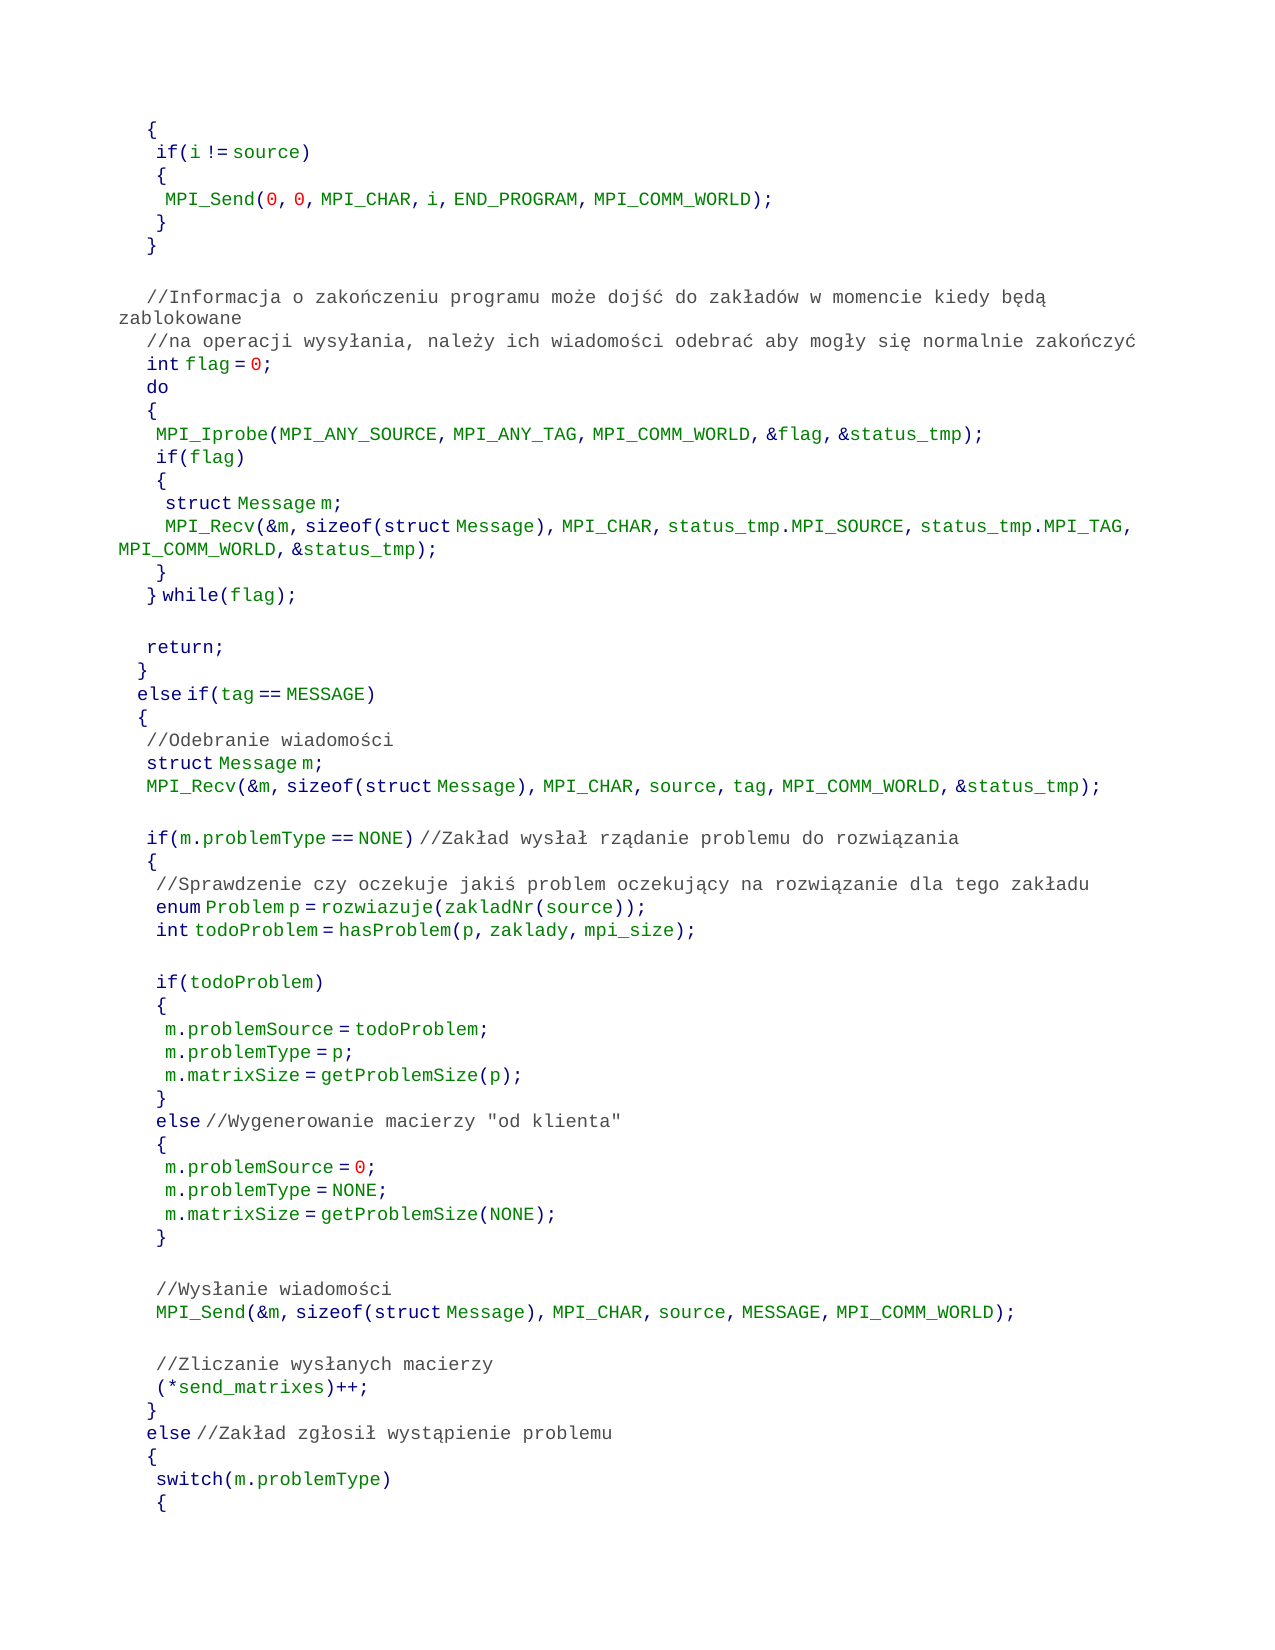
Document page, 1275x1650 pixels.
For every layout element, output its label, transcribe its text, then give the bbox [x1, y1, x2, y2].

text } [118, 1226, 1157, 1249]
text int flag = 0; [118, 353, 1157, 376]
text { [118, 399, 1157, 422]
text int todoProblem = hasProblem(p, zaklady, mpi_size); [118, 919, 1157, 942]
text m.matrixSize = getProblemSize(NONE); [118, 1202, 1157, 1226]
text struct Message m; [118, 752, 1157, 775]
text { [118, 1133, 1157, 1156]
text (*send_matrixes)++; [118, 1376, 1157, 1399]
text } [118, 659, 1157, 682]
text { [118, 1445, 1157, 1468]
text } [118, 561, 1157, 584]
text //na operacji wysyłania, należy ich wiadomości odebrać aby mogły się normalnie zakończyć [118, 330, 1157, 353]
text { [118, 1491, 1157, 1514]
text MPI_Send(&m, sizeof(struct Message), MPI_CHAR, source, MESSAGE, MPI_COMM_WORLD); [118, 1301, 1157, 1324]
text //Zliczanie wysłanych macierzy [118, 1352, 1157, 1376]
text m.problemType = p; [118, 1041, 1157, 1064]
text } [118, 1399, 1157, 1422]
text return; [118, 636, 1157, 659]
text m.problemType = NONE; [118, 1179, 1157, 1202]
text m.problemSource = todoProblem; [118, 1017, 1157, 1041]
text } [118, 211, 1157, 234]
text { [118, 706, 1157, 729]
text if(flag) [118, 446, 1157, 469]
text //Wysłanie wiadomości [118, 1277, 1157, 1301]
text MPI_Recv(&m, sizeof(struct Message), MPI_CHAR, status_tmp.MPI_SOURCE, status_tmp.MPI_TAG, MPI_COMM_WORLD, &status_tmp); [118, 515, 1157, 561]
text if(m.problemType == NONE) //Zakład wysłał rządanie problemu do rozwiązania [118, 827, 1157, 850]
text //Sprawdzenie czy oczekuje jakiś problem oczekujący na rozwiązanie dla tego zakładu [118, 873, 1157, 896]
text enum Problem p = rozwiazuje(zakladNr(source)); [118, 896, 1157, 919]
text { [118, 469, 1157, 492]
text { [118, 164, 1157, 187]
text switch(m.problemType) [118, 1468, 1157, 1491]
text if(i != source) [118, 141, 1157, 164]
text else //Wygenerowanie macierzy "od klienta" [118, 1110, 1157, 1133]
text } [118, 1087, 1157, 1110]
text } while(flag); [118, 584, 1157, 607]
text else //Zakład zgłosił wystąpienie problemu [118, 1422, 1157, 1445]
text } [118, 234, 1157, 257]
text MPI_Iprobe(MPI_ANY_SOURCE, MPI_ANY_TAG, MPI_COMM_WORLD, &flag, &status_tmp); [118, 422, 1157, 446]
text { [118, 994, 1157, 1017]
text else if(tag == MESSAGE) [118, 682, 1157, 706]
text if(todoProblem) [118, 971, 1157, 994]
text m.matrixSize = getProblemSize(p); [118, 1064, 1157, 1087]
text do [118, 376, 1157, 399]
text //Informacja o zakończeniu programu może dojść do zakładów w momencie kiedy będą zablokowane [118, 286, 1157, 330]
text MPI_Recv(&m, sizeof(struct Message), MPI_CHAR, source, tag, MPI_COMM_WORLD, &status_tmp); [118, 775, 1157, 798]
text MPI_Send(0, 0, MPI_CHAR, i, END_PROGRAM, MPI_COMM_WORLD); [118, 187, 1157, 211]
text struct Message m; [118, 492, 1157, 515]
text m.problemSource = 0; [118, 1156, 1157, 1179]
text { [118, 850, 1157, 873]
text { [118, 118, 1157, 141]
text //Odebranie wiadomości [118, 729, 1157, 752]
